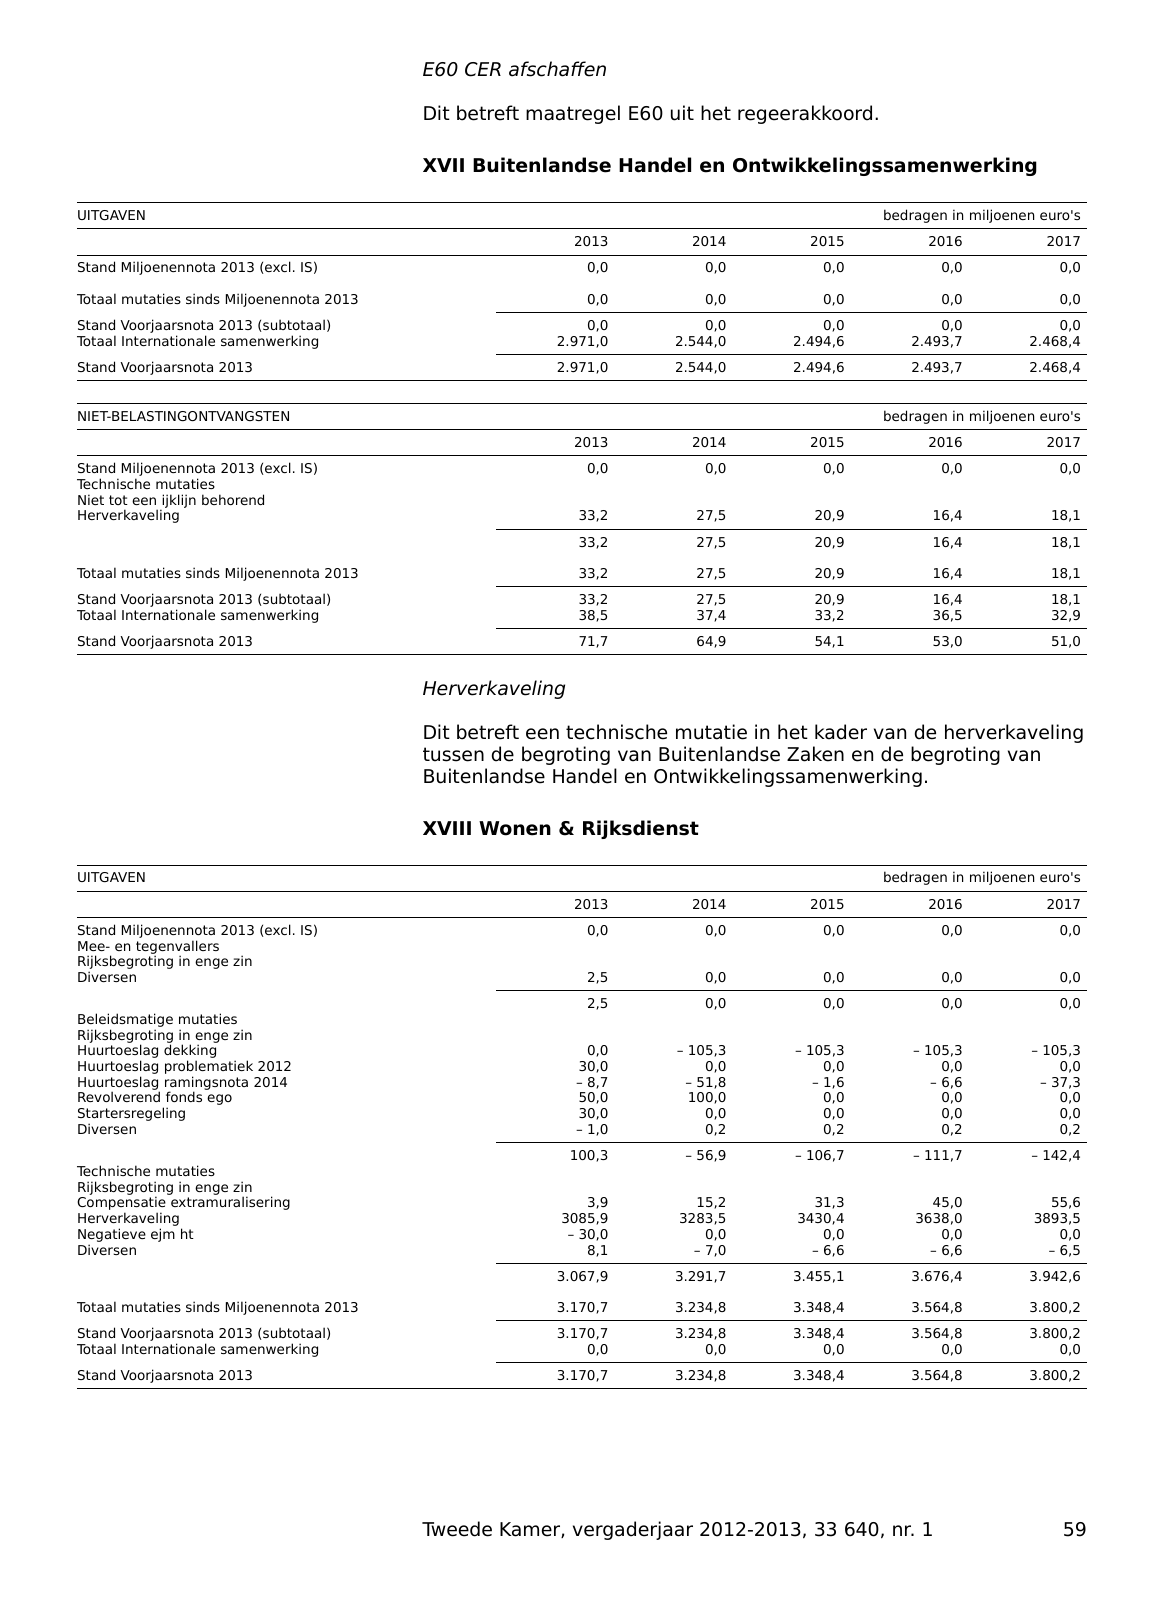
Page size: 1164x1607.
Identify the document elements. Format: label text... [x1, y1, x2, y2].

table_cell [732, 1012, 850, 1027]
table_cell Stand Voorjaarsnota 2013 (subtotaal) [77, 312, 496, 333]
table_cell 0,0 [614, 1227, 732, 1242]
table_cell 0,0 [969, 292, 1087, 312]
table_cell 27,5 [614, 508, 732, 529]
table_cell 0,0 [850, 1106, 968, 1122]
subtitle XVII Buitenlandse Handel en Ontwikkelingssamenwerking [422, 155, 1087, 177]
table_cell 0,0 [732, 292, 850, 312]
table_header UITGAVEN [77, 203, 496, 228]
text Dit betreft maatregel E60 uit het regeerakkoord. [422, 103, 1087, 125]
table_cell 50,0 [496, 1090, 614, 1106]
table_cell 2013 [496, 430, 614, 455]
table_cell 0,0 [850, 1090, 968, 1106]
table_cell 0,0 [969, 991, 1087, 1012]
table_cell 0,0 [496, 292, 614, 312]
table_cell [732, 550, 850, 566]
table_cell – 6,6 [850, 1075, 968, 1090]
table_cell Totaal Internationale samenwerking [77, 334, 496, 354]
table_cell 3283,5 [614, 1211, 732, 1227]
table_cell 33,2 [732, 608, 850, 628]
table_cell 2017 [969, 892, 1087, 917]
table_cell – 7,0 [614, 1242, 732, 1263]
table_cell 0,0 [850, 991, 968, 1012]
table_cell [732, 477, 850, 492]
table_cell [850, 477, 968, 492]
table_cell 3430,4 [732, 1211, 850, 1227]
table_cell 0,0 [850, 313, 968, 333]
table_cell Totaal mutaties sinds Miljoenennota 2013 [77, 1300, 496, 1320]
table_cell [496, 1164, 614, 1179]
table_cell [496, 493, 614, 508]
table_cell 0,0 [969, 1106, 1087, 1122]
table_cell 0,0 [969, 256, 1087, 276]
table_cell 2,5 [496, 970, 614, 990]
table_cell [850, 1164, 968, 1179]
table_cell 20,9 [732, 587, 850, 608]
table_cell 15,2 [614, 1195, 732, 1211]
table_cell 2016 [850, 430, 968, 455]
table_cell [77, 1263, 496, 1284]
table_cell – 6,6 [850, 1242, 968, 1263]
table_cell 3,9 [496, 1195, 614, 1211]
table_cell – 1,0 [496, 1122, 614, 1142]
table_cell – 111,7 [850, 1143, 968, 1164]
table_cell 3.170,7 [496, 1300, 614, 1320]
table_cell 20,9 [732, 508, 850, 529]
table_cell 0,0 [732, 456, 850, 477]
table_cell 27,5 [614, 530, 732, 550]
table_cell 30,0 [496, 1059, 614, 1074]
table_cell 2.468,4 [969, 334, 1087, 354]
table_cell [614, 493, 732, 508]
table_cell 2.493,7 [850, 334, 968, 354]
table_cell 0,2 [732, 1122, 850, 1142]
table_cell 37,4 [614, 608, 732, 628]
table_cell 0,0 [614, 256, 732, 276]
table_cell 51,0 [969, 629, 1087, 654]
table_cell [77, 550, 496, 566]
table_cell [77, 430, 496, 455]
table_header bedragen in miljoenen euro's [496, 866, 1087, 891]
table_cell 33,2 [496, 530, 614, 550]
table_cell 3.800,2 [969, 1363, 1087, 1388]
subtitle XVIII Wonen & Rijksdienst [422, 818, 1087, 839]
table_cell 27,5 [614, 587, 732, 608]
table_cell 45,0 [850, 1195, 968, 1211]
table_cell Technische mutaties [77, 477, 496, 492]
table_cell 16,4 [850, 530, 968, 550]
table_cell [850, 1179, 968, 1195]
table_cell [77, 276, 496, 292]
table_cell 53,0 [850, 629, 968, 654]
table_cell 0,0 [850, 256, 968, 276]
table_cell – 1,6 [732, 1075, 850, 1090]
table_cell 0,0 [614, 1059, 732, 1074]
table_cell – 51,8 [614, 1075, 732, 1090]
table_cell Herverkaveling [77, 1211, 496, 1227]
table_cell 0,0 [496, 1043, 614, 1059]
table_cell 3893,5 [969, 1211, 1087, 1227]
table_cell 2.544,0 [614, 355, 732, 380]
table_cell Huurtoeslag problematiek 2012 [77, 1059, 496, 1074]
table_cell [969, 1179, 1087, 1195]
table_cell 2014 [614, 229, 732, 254]
table_cell 2.468,4 [969, 355, 1087, 380]
table_cell [969, 1284, 1087, 1300]
table_cell 0,0 [496, 918, 614, 938]
table_cell 0,0 [969, 1342, 1087, 1362]
table_cell 18,1 [969, 587, 1087, 608]
table_cell 3.348,4 [732, 1363, 850, 1388]
text Dit betreft een technische mutatie in het kader van de herverkaveling tussen de begroting van Buitenlandse Zaken en de begroting van Buitenlandse Handel en Ontwikkelingssamenwerking. [422, 722, 1087, 788]
table_cell [496, 954, 614, 970]
table_cell 100,0 [614, 1090, 732, 1106]
table_cell 3.170,7 [496, 1363, 614, 1388]
table_cell 2017 [969, 430, 1087, 455]
table_cell 20,9 [732, 566, 850, 586]
table_cell 16,4 [850, 566, 968, 586]
table_cell [77, 229, 496, 254]
table_cell 0,0 [969, 313, 1087, 333]
table_cell [732, 1164, 850, 1179]
table_cell 0,2 [969, 1122, 1087, 1142]
subtitle E60 CER afschaffen [422, 59, 1087, 81]
table_cell 32,9 [969, 608, 1087, 628]
table_cell [614, 954, 732, 970]
table_cell [969, 938, 1087, 954]
table_cell 3.676,4 [850, 1264, 968, 1284]
table_cell Rijksbegroting in enge zin [77, 1179, 496, 1195]
table_cell [969, 1012, 1087, 1027]
table_cell 0,2 [614, 1122, 732, 1142]
table_cell 0,0 [969, 456, 1087, 477]
table_header NIET-BELASTINGONTVANGSTEN [77, 404, 496, 429]
table_cell 3.800,2 [969, 1300, 1087, 1320]
table_cell [732, 493, 850, 508]
table_cell 2.494,6 [732, 355, 850, 380]
table_cell 0,0 [496, 313, 614, 333]
table_cell 2.971,0 [496, 355, 614, 380]
table_cell 3.800,2 [969, 1321, 1087, 1342]
table_cell 2.494,6 [732, 334, 850, 354]
table_cell 55,6 [969, 1195, 1087, 1211]
table_cell 3.170,7 [496, 1321, 614, 1342]
table_cell – 106,7 [732, 1143, 850, 1164]
table_cell [969, 276, 1087, 292]
table_cell 3638,0 [850, 1211, 968, 1227]
table_cell 2016 [850, 892, 968, 917]
table_cell Herverkaveling [77, 508, 496, 529]
table_cell [77, 1142, 496, 1164]
table_cell 16,4 [850, 587, 968, 608]
table_cell Totaal Internationale samenwerking [77, 608, 496, 628]
table_cell [732, 1028, 850, 1043]
table_cell Revolverend fonds ego [77, 1090, 496, 1106]
table_cell 0,0 [850, 1227, 968, 1242]
table_cell [496, 1028, 614, 1043]
table_cell 2,5 [496, 991, 614, 1012]
table_cell Totaal mutaties sinds Miljoenennota 2013 [77, 566, 496, 586]
table_cell 30,0 [496, 1106, 614, 1122]
table_cell Totaal mutaties sinds Miljoenennota 2013 [77, 292, 496, 312]
table_cell 2013 [496, 892, 614, 917]
table_cell 0,0 [732, 1059, 850, 1074]
table_cell – 56,9 [614, 1143, 732, 1164]
table_cell [614, 1012, 732, 1027]
table_cell [969, 954, 1087, 970]
table_cell [496, 1284, 614, 1300]
table_cell 2017 [969, 229, 1087, 254]
table_cell [496, 276, 614, 292]
table_cell 3.234,8 [614, 1363, 732, 1388]
table_cell Stand Voorjaarsnota 2013 (subtotaal) [77, 1320, 496, 1342]
table_cell [850, 954, 968, 970]
table_cell [614, 1179, 732, 1195]
table_cell 2014 [614, 892, 732, 917]
subtitle Herverkaveling [422, 677, 1087, 699]
table_cell Mee- en tegenvallers [77, 938, 496, 954]
table_cell 0,0 [850, 970, 968, 990]
table_cell Rijksbegroting in enge zin [77, 954, 496, 970]
table_cell 0,0 [614, 1106, 732, 1122]
table_cell 0,0 [614, 1342, 732, 1362]
table_cell [614, 1028, 732, 1043]
table_cell 0,0 [732, 970, 850, 990]
table_cell Stand Voorjaarsnota 2013 [77, 354, 496, 380]
table_cell – 8,7 [496, 1075, 614, 1090]
table_cell Stand Voorjaarsnota 2013 (subtotaal) [77, 586, 496, 608]
table_cell 20,9 [732, 530, 850, 550]
table_cell Stand Miljoenennota 2013 (excl. IS) [77, 256, 496, 276]
table_cell 2015 [732, 430, 850, 455]
table_cell [77, 990, 496, 1012]
table_cell [614, 276, 732, 292]
table_cell – 6,5 [969, 1242, 1087, 1263]
table_cell 0,0 [614, 313, 732, 333]
table_cell 0,0 [850, 456, 968, 477]
table_cell [850, 1284, 968, 1300]
table_cell 38,5 [496, 608, 614, 628]
table_cell Diversen [77, 1122, 496, 1142]
table_cell 3085,9 [496, 1211, 614, 1227]
table_cell Diversen [77, 1242, 496, 1263]
table_cell 0,0 [969, 970, 1087, 990]
table_cell [969, 1164, 1087, 1179]
table_cell [77, 892, 496, 917]
table_cell Huurtoeslag ramingsnota 2014 [77, 1075, 496, 1090]
table_cell 0,0 [614, 970, 732, 990]
table_cell [496, 938, 614, 954]
table_cell 3.564,8 [850, 1363, 968, 1388]
table_cell – 105,3 [969, 1043, 1087, 1059]
table_cell 0,0 [732, 918, 850, 938]
table_cell 2014 [614, 430, 732, 455]
table_cell – 6,6 [732, 1242, 850, 1263]
table_cell 27,5 [614, 566, 732, 586]
table_cell Startersregeling [77, 1106, 496, 1122]
table_cell 8,1 [496, 1242, 614, 1263]
table_cell [614, 1164, 732, 1179]
table_cell 18,1 [969, 508, 1087, 529]
table_cell Diversen [77, 970, 496, 990]
table_cell [614, 477, 732, 492]
table_cell – 30,0 [496, 1227, 614, 1242]
table_cell [969, 1028, 1087, 1043]
table_cell Technische mutaties [77, 1164, 496, 1179]
table_cell 0,0 [614, 991, 732, 1012]
table_cell 100,3 [496, 1143, 614, 1164]
table_cell – 37,3 [969, 1075, 1087, 1090]
table_cell – 105,3 [850, 1043, 968, 1059]
table_cell 0,0 [969, 1227, 1087, 1242]
table_cell 2.493,7 [850, 355, 968, 380]
table_cell 0,0 [969, 1090, 1087, 1106]
table_header bedragen in miljoenen euro's [496, 203, 1087, 228]
table_header UITGAVEN [77, 866, 496, 891]
table_cell [850, 1012, 968, 1027]
table_cell 3.291,7 [614, 1264, 732, 1284]
table_cell Totaal Internationale samenwerking [77, 1342, 496, 1362]
table_cell Negatieve ejm ht [77, 1227, 496, 1242]
table_cell Stand Miljoenennota 2013 (excl. IS) [77, 456, 496, 477]
table_cell 16,4 [850, 508, 968, 529]
table_cell 0,0 [496, 1342, 614, 1362]
table_cell 3.348,4 [732, 1300, 850, 1320]
table_cell – 105,3 [732, 1043, 850, 1059]
table_cell 71,7 [496, 629, 614, 654]
table_cell [850, 938, 968, 954]
table_cell 0,0 [969, 918, 1087, 938]
table_cell 33,2 [496, 587, 614, 608]
table_cell [850, 550, 968, 566]
table_cell Beleidsmatige mutaties [77, 1012, 496, 1027]
table_cell [496, 1012, 614, 1027]
table_cell 2013 [496, 229, 614, 254]
table_cell 0,0 [496, 456, 614, 477]
table_cell Stand Voorjaarsnota 2013 [77, 628, 496, 654]
table_cell 0,0 [614, 292, 732, 312]
table_cell [850, 1028, 968, 1043]
table_cell 0,0 [732, 991, 850, 1012]
table_cell 0,0 [732, 256, 850, 276]
table_cell [77, 1284, 496, 1300]
table_cell Stand Miljoenennota 2013 (excl. IS) [77, 918, 496, 938]
table_cell 0,0 [732, 1106, 850, 1122]
table_cell 0,0 [850, 1059, 968, 1074]
table_cell 2015 [732, 229, 850, 254]
table_cell 3.942,6 [969, 1264, 1087, 1284]
table_cell 0,0 [496, 256, 614, 276]
table_cell [732, 1179, 850, 1195]
table_cell 0,0 [614, 918, 732, 938]
table_header bedragen in miljoenen euro's [496, 404, 1087, 429]
table_cell [614, 938, 732, 954]
table_cell – 105,3 [614, 1043, 732, 1059]
table_cell [496, 1179, 614, 1195]
table_cell 2016 [850, 229, 968, 254]
table_cell [969, 493, 1087, 508]
table_cell 64,9 [614, 629, 732, 654]
table_cell 3.455,1 [732, 1264, 850, 1284]
table_cell Rijksbegroting in enge zin [77, 1028, 496, 1043]
table_cell [77, 529, 496, 550]
table_cell [614, 550, 732, 566]
table_cell – 142,4 [969, 1143, 1087, 1164]
table_cell Huurtoeslag dekking [77, 1043, 496, 1059]
table_cell [850, 493, 968, 508]
table_cell [732, 938, 850, 954]
table_cell 0,0 [850, 918, 968, 938]
table_cell 0,0 [850, 1342, 968, 1362]
table_cell 3.348,4 [732, 1321, 850, 1342]
table_cell [732, 954, 850, 970]
table_cell 0,0 [732, 313, 850, 333]
table_cell 0,0 [732, 1227, 850, 1242]
table_cell [969, 550, 1087, 566]
table_cell 3.564,8 [850, 1300, 968, 1320]
table_cell Niet tot een ijklijn behorend [77, 493, 496, 508]
table_cell Compensatie extramuralisering [77, 1195, 496, 1211]
table_cell [496, 550, 614, 566]
table_cell 3.067,9 [496, 1264, 614, 1284]
table_cell 33,2 [496, 508, 614, 529]
table_cell 36,5 [850, 608, 968, 628]
table_cell 18,1 [969, 566, 1087, 586]
table_cell 0,0 [732, 1342, 850, 1362]
table_cell 3.234,8 [614, 1321, 732, 1342]
table_cell 0,2 [850, 1122, 968, 1142]
table_cell 3.564,8 [850, 1321, 968, 1342]
table_cell [496, 477, 614, 492]
table_cell 54,1 [732, 629, 850, 654]
table_cell 33,2 [496, 566, 614, 586]
table_cell 2015 [732, 892, 850, 917]
table_cell [850, 276, 968, 292]
table_cell 2.544,0 [614, 334, 732, 354]
table_cell 0,0 [614, 456, 732, 477]
table_cell 0,0 [732, 1090, 850, 1106]
table_cell 2.971,0 [496, 334, 614, 354]
table_cell 3.234,8 [614, 1300, 732, 1320]
table_cell Stand Voorjaarsnota 2013 [77, 1362, 496, 1388]
table_cell [732, 1284, 850, 1300]
table_cell 0,0 [969, 1059, 1087, 1074]
table_cell [969, 477, 1087, 492]
table_cell 0,0 [850, 292, 968, 312]
table_cell [614, 1284, 732, 1300]
table_cell 31,3 [732, 1195, 850, 1211]
table_cell [732, 276, 850, 292]
table_cell 18,1 [969, 530, 1087, 550]
